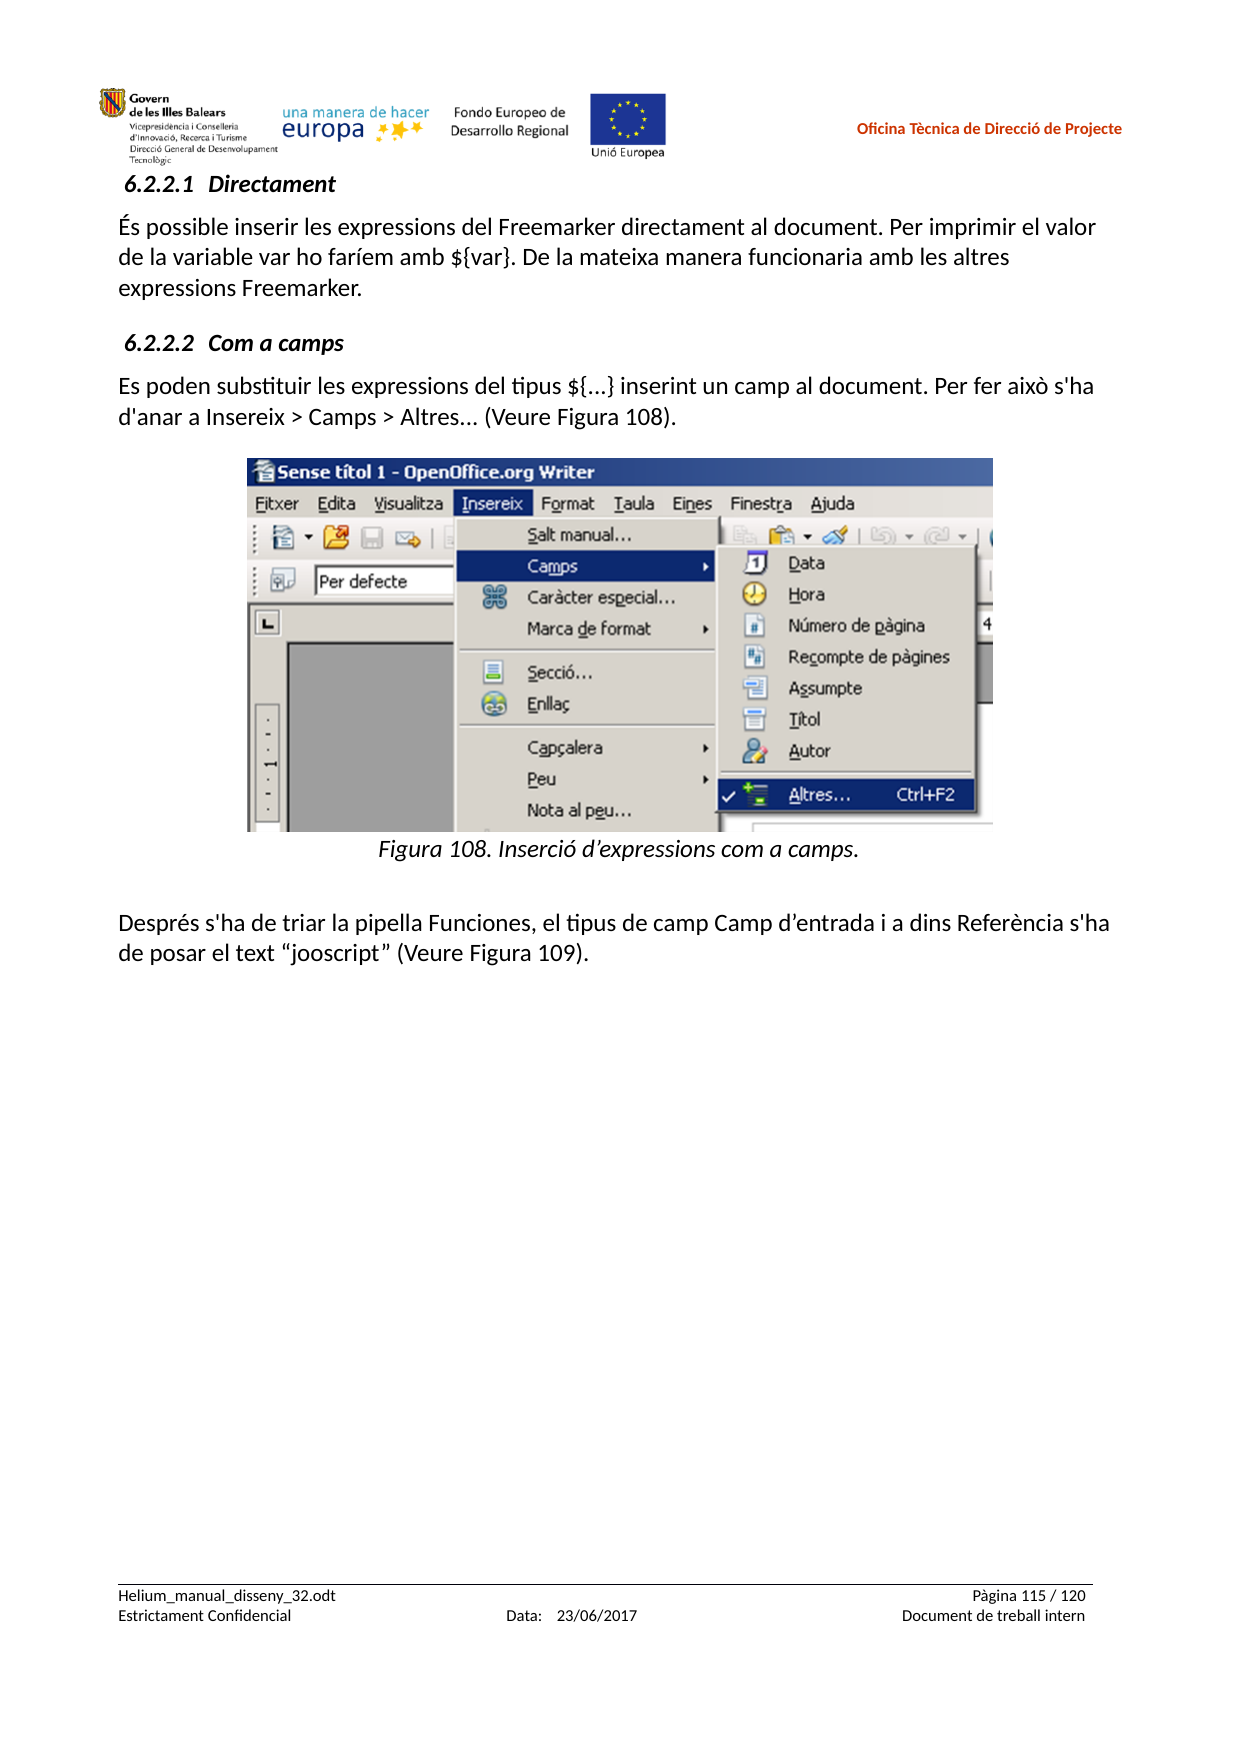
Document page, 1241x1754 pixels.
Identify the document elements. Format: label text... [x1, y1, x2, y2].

text Figura 108. Inserció d’expressions com a camps. [246, 834, 995, 864]
subtitle Com a camps [118, 327, 1122, 358]
text Es poden substituir les expressions del tipus ${...} inserint un camp al document. Per fer això s'ha d'anar a Insereix > Camps > Altres... (Veure Figura 108). [118, 370, 1122, 431]
text És possible inserir les expressions del Freemarker directament al document. Per imprimir el valor de la variable var ho faríem amb ${var}. De la mateixa manera funcionaria amb les altres expressions Freemarker. [118, 211, 1122, 302]
subtitle Directament [118, 168, 1122, 198]
text Després s'ha de triar la pipella Funciones, el tipus de camp Camp d’entrada i a dins Referència s'ha de posar el text “jooscript” (Veure Figura 109). [118, 907, 1122, 968]
picture [99, 87, 668, 166]
picture [245, 456, 995, 834]
